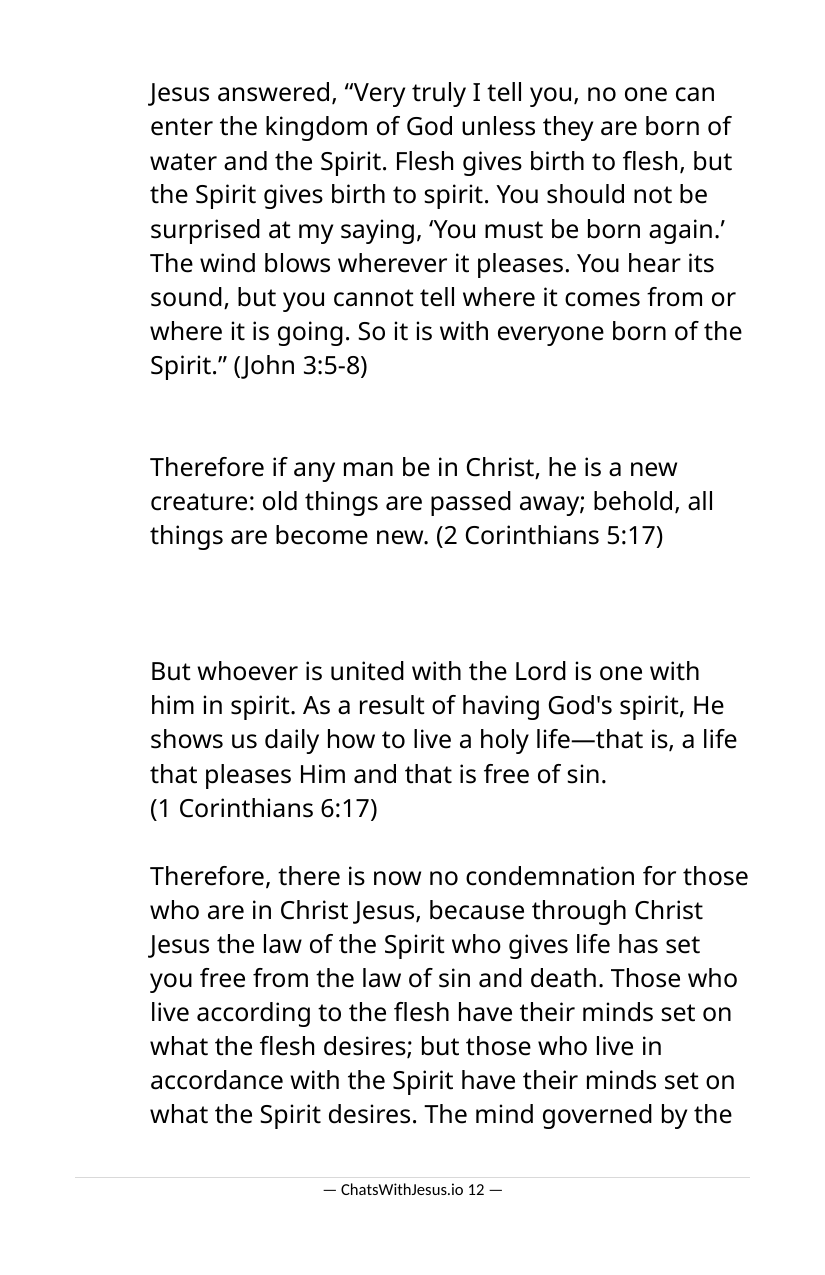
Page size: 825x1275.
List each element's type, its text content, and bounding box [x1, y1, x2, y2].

text But whoever is united with the Lord is one with him in spirit. As a result of having God's spirit, He shows us daily how to live a holy life—that is, a life that pleases Him and that is free of sin. (1 Corinthians 6:17) [150, 654, 750, 824]
text Therefore, there is now no condemnation for those who are in Christ Jesus, because through Christ Jesus the law of the Spirit who gives life has set you free from the law of sin and death. Those who live according to the flesh have their minds set on what the flesh desires; but those who live in accordance with the Spirit have their minds set on what the Spirit desires. The mind governed by the [150, 858, 750, 1131]
text Therefore if any man be in Christ, he is a new creature: old things are passed away; behold, all things are become new. (2 Corinthians 5:17) [150, 450, 750, 552]
text Jesus answered, “Very truly I tell you, no one can enter the kingdom of God unless they are born of water and the Spirit. Flesh gives birth to flesh, but the Spirit gives birth to spirit. You should not be surprised at my saying, ‘You must be born again.’ The wind blows wherever it pleases. You hear its sound, but you cannot tell where it comes from or where it is going. So it is with everyone born of the Spirit.” (John 3:5-8) [150, 75, 750, 382]
